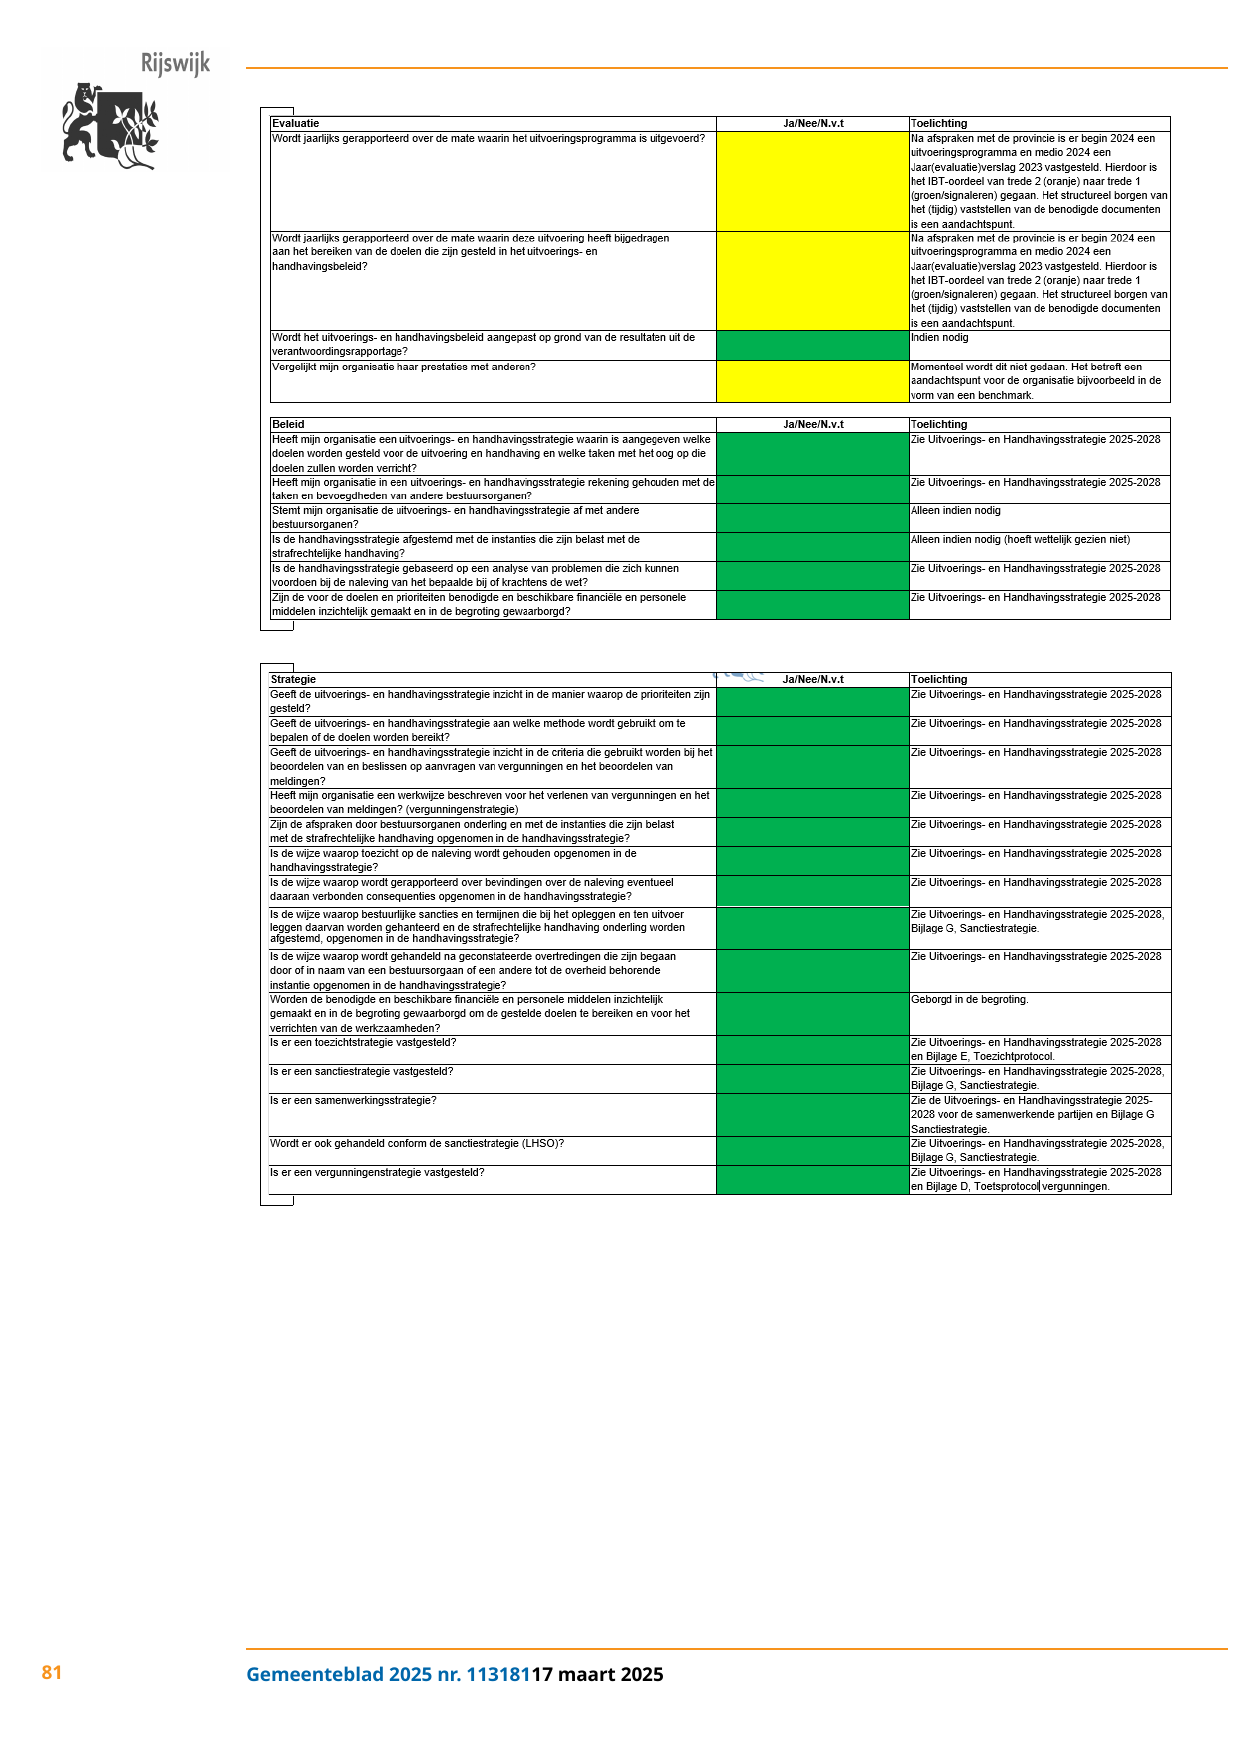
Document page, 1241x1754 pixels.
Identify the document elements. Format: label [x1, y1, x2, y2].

picture [41, 47, 231, 172]
picture [268, 115, 1173, 621]
picture [268, 672, 1173, 1196]
